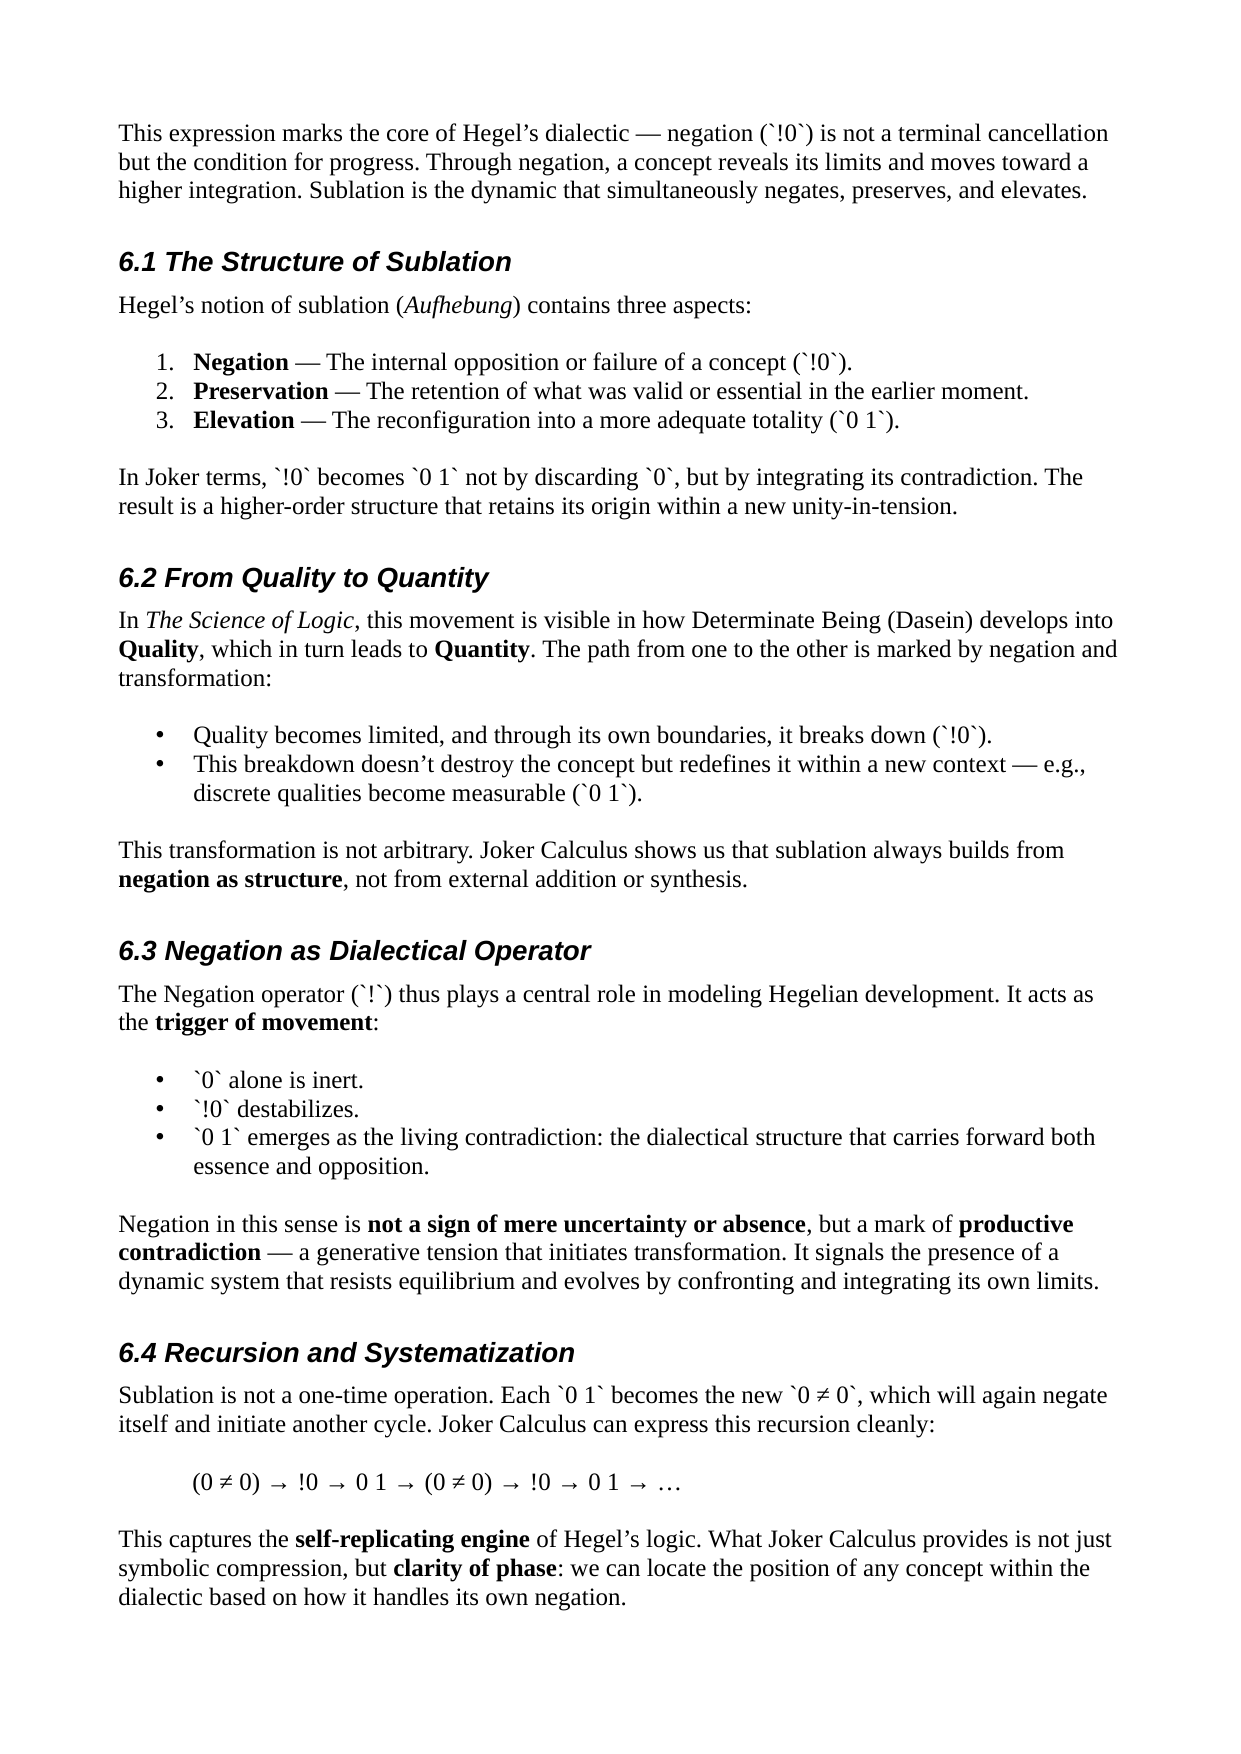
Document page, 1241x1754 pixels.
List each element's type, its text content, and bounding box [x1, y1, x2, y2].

text This transformation is not arbitrary. Joker Calculus shows us that sublation always builds from negation as structure, not from external addition or synthesis. [118, 836, 1122, 893]
text This captures the self-replicating engine of Hegel’s logic. What Joker Calculus provides is not just symbolic compression, but clarity of phase: we can locate the position of any concept within the dialectic based on how it handles its own negation. [118, 1524, 1122, 1611]
list `0` alone is inert. [156, 1065, 1122, 1094]
text Hegel’s notion of sublation (Aufhebung) contains three aspects: [118, 290, 1122, 319]
text In Joker terms, `!0` becomes `0 1` not by discarding `0`, but by integrating its contradiction. The result is a higher-order structure that retains its origin within a new unity-in-tension. [118, 462, 1122, 520]
list `!0` destabilizes. [156, 1094, 1122, 1122]
text The Negation operator (`!`) thus plays a central role in modeling Hegelian development. It acts as the trigger of movement: [118, 979, 1122, 1036]
list This breakdown doesn’t destroy the concept but redefines it within a new context — e.g., discrete qualities become measurable (`0 1`). [156, 749, 1122, 807]
subtitle 6.4 Recursion and Systematization [118, 1336, 1122, 1368]
list Preservation — The retention of what was valid or essential in the earlier moment. [156, 376, 1122, 405]
subtitle 6.3 Negation as Dialectical Operator [118, 934, 1122, 966]
subtitle 6.2 From Quality to Quantity [118, 561, 1122, 593]
list `0 1` emerges as the living contradiction: the dialectical structure that carries forward both essence and opposition. [156, 1122, 1122, 1180]
list Elevation — The reconfiguration into a more adequate totality (`0 1`). [156, 405, 1122, 434]
text In The Science of Logic, this movement is visible in how Determinate Being (Dasein) develops into Quality, which in turn leads to Quantity. The path from one to the other is marked by negation and transformation: [118, 606, 1122, 692]
subtitle 6.1 The Structure of Sublation [118, 246, 1122, 277]
text (0 ≠ 0) → !0 → 0 1 → (0 ≠ 0) → !0 → 0 1 → … [118, 1467, 1122, 1496]
list Quality becomes limited, and through its own boundaries, it breaks down (`!0`). [156, 721, 1122, 749]
text Sublation is not a one-time operation. Each `0 1` becomes the new `0 ≠ 0`, which will again negate itself and initiate another cycle. Joker Calculus can express this recursion cleanly: [118, 1381, 1122, 1438]
text Negation in this sense is not a sign of mere uncertainty or absence, but a mark of productive contradiction — a generative tension that initiates transformation. It signals the presence of a dynamic system that resists equilibrium and evolves by confronting and integrating its own limits. [118, 1209, 1122, 1295]
text This expression marks the core of Hegel’s dialectic — negation (`!0`) is not a terminal cancellation but the condition for progress. Through negation, a concept reveals its limits and moves toward a higher integration. Sublation is the dynamic that simultaneously negates, preserves, and elevates. [118, 118, 1122, 204]
list Negation — The internal opposition or failure of a concept (`!0`). [156, 347, 1122, 376]
